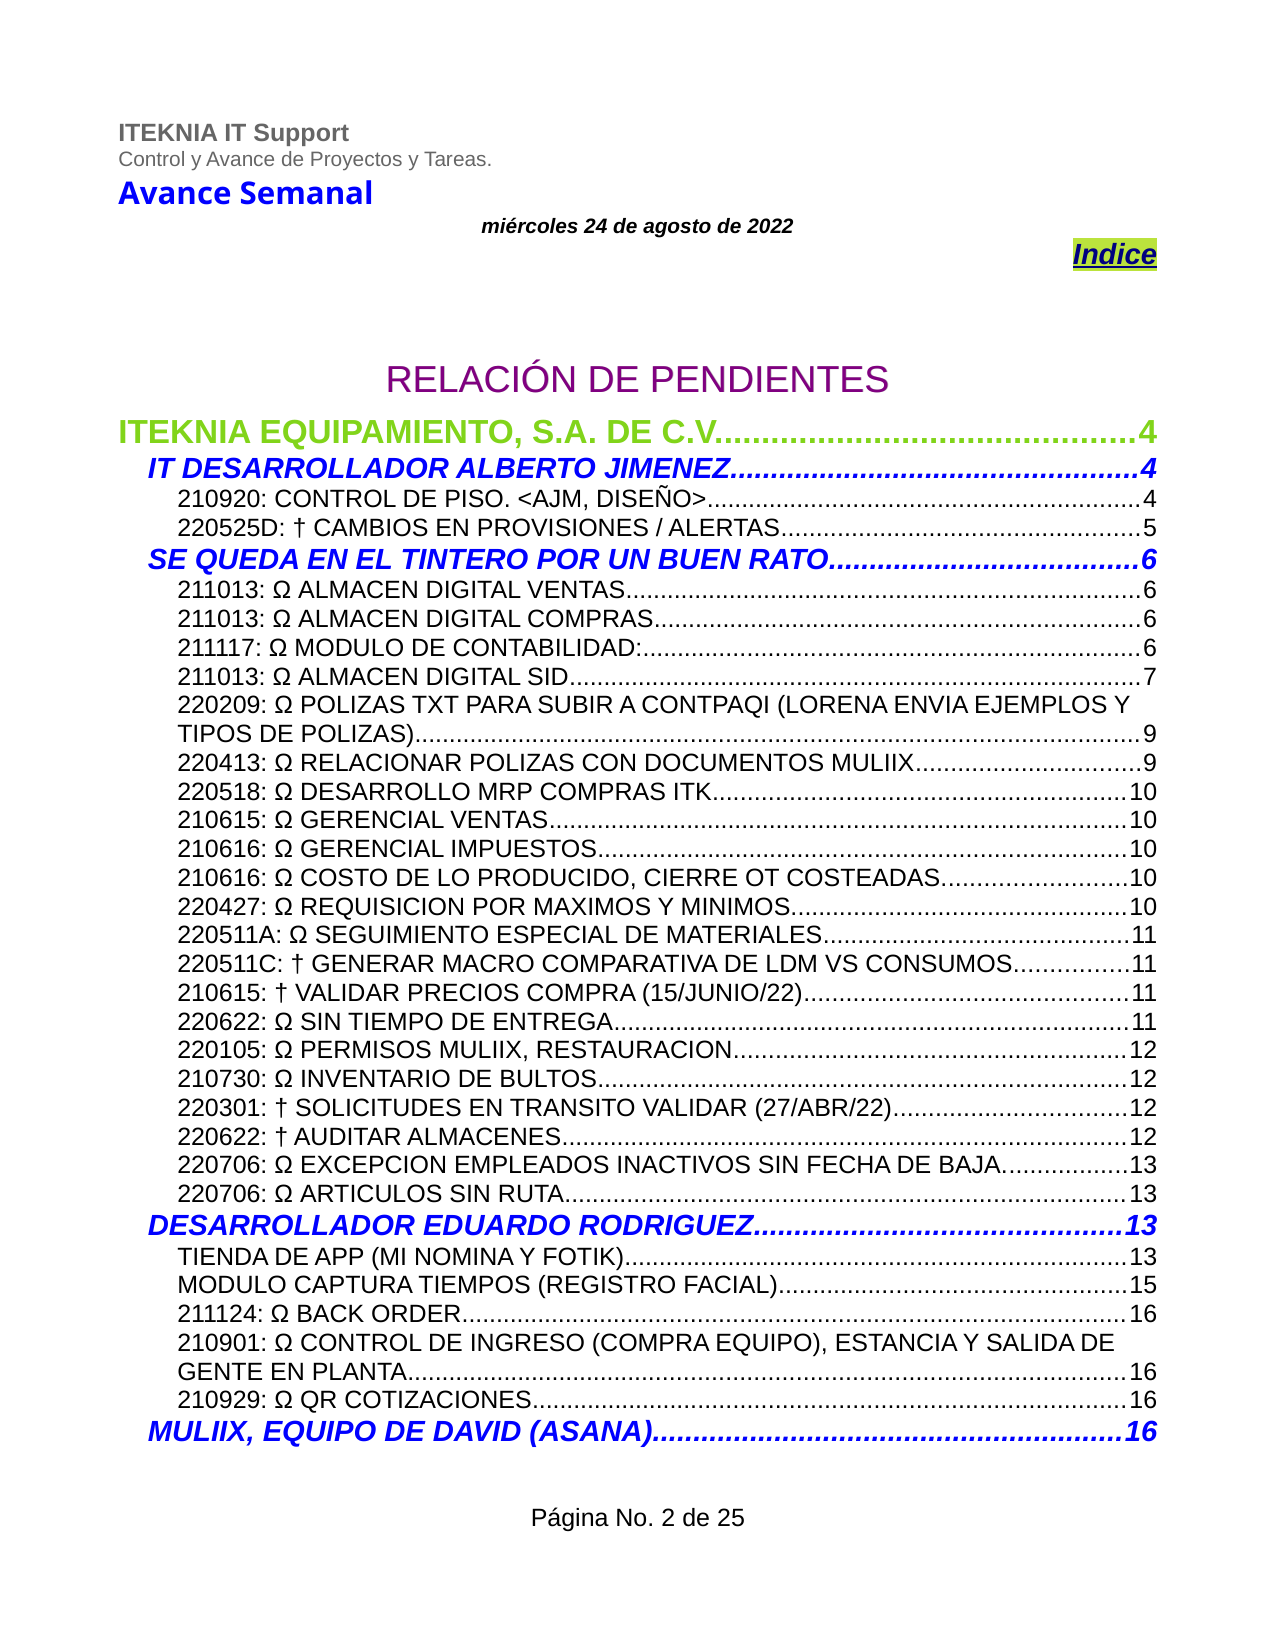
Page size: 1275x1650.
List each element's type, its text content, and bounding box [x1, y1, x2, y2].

text 210615: Ω GERENCIAL VENTAS 10 [177, 805, 1157, 834]
text ITEKNIA EQUIPAMIENTO, S.A. DE C.V. 4 [118, 412, 1157, 451]
text 220511A: Ω SEGUIMIENTO ESPECIAL DE MATERIALES 11 [177, 920, 1157, 949]
text 220706: Ω EXCEPCION EMPLEADOS INACTIVOS SIN FECHA DE BAJA. 13 [177, 1150, 1157, 1179]
text 220209: Ω POLIZAS TXT PARA SUBIR A CONTPAQI (LORENA ENVIA EJEMPLOS Y TIPOS DE POLIZAS) 9 [177, 690, 1157, 748]
text 210929: Ω QR COTIZACIONES 16 [177, 1385, 1157, 1414]
text 220525D: † CAMBIOS EN PROVISIONES / ALERTAS 5 [177, 513, 1157, 542]
subtitle RELACIÓN DE PENDIENTES [118, 357, 1157, 400]
text 210730: Ω INVENTARIO DE BULTOS 12 [177, 1064, 1157, 1093]
text 220622: † AUDITAR ALMACENES 12 [177, 1122, 1157, 1150]
text 220622: Ω SIN TIEMPO DE ENTREGA 11 [177, 1007, 1157, 1035]
text DESARROLLADOR EDUARDO RODRIGUEZ 13 [148, 1208, 1157, 1241]
text 220413: Ω RELACIONAR POLIZAS CON DOCUMENTOS MULIIX 9 [177, 748, 1157, 777]
text MODULO CAPTURA TIEMPOS (REGISTRO FACIAL) 15 [177, 1270, 1157, 1299]
text 220706: Ω ARTICULOS SIN RUTA 13 [177, 1179, 1157, 1208]
text 220518: Ω DESARROLLO MRP COMPRAS ITK 10 [177, 777, 1157, 805]
text 211013: Ω ALMACEN DIGITAL VENTAS 6 [177, 575, 1157, 604]
text 211117: Ω MODULO DE CONTABILIDAD: 6 [177, 633, 1157, 662]
text TIENDA DE APP (MI NOMINA Y FOTIK) 13 [177, 1241, 1157, 1270]
text 210901: Ω CONTROL DE INGRESO (compra equipo), ESTANCIA Y SALIDA DE GENTE EN PLANTA 16 [177, 1328, 1157, 1385]
text SE QUEDA EN EL TINTERO POR UN BUEN RATO 6 [148, 542, 1157, 575]
text 210616: Ω GERENCIAL IMPUESTOS 10 [177, 834, 1157, 863]
text 220511C: † GENERAR MACRO COMPARATIVA DE LDM VS CONSUMOS 11 [177, 949, 1157, 978]
text 211013: Ω ALMACEN DIGITAL COMPRAS 6 [177, 604, 1157, 633]
text 220105: Ω PERMISOS MULIIX, RESTAURACION 12 [177, 1035, 1157, 1064]
text 210615: † VALIDAR PRECIOS COMPRA (15/JUNIO/22) 11 [177, 978, 1157, 1007]
text 220301: † SOLICITUDES EN TRANSITO validar (27/abr/22) 12 [177, 1093, 1157, 1122]
text IT DESARROLLADOR ALBERTO JIMENEZ 4 [148, 451, 1157, 484]
text 210920: CONTROL DE PISO. <AJM, DISEÑO> 4 [177, 484, 1157, 513]
text MULIIX, EQUIPO DE DAVID (ASANA) 16 [148, 1414, 1157, 1447]
text 211013: Ω ALMACEN DIGITAL SID 7 [177, 662, 1157, 690]
text 220427: Ω REQUISICION POR MAXIMOS Y MINIMOS. 10 [177, 892, 1157, 920]
text 211124: Ω BACK ORDER 16 [177, 1299, 1157, 1328]
text 210616: Ω COSTO DE LO PRODUCIDO, CIERRE OT COSTEADAS. 10 [177, 863, 1157, 892]
